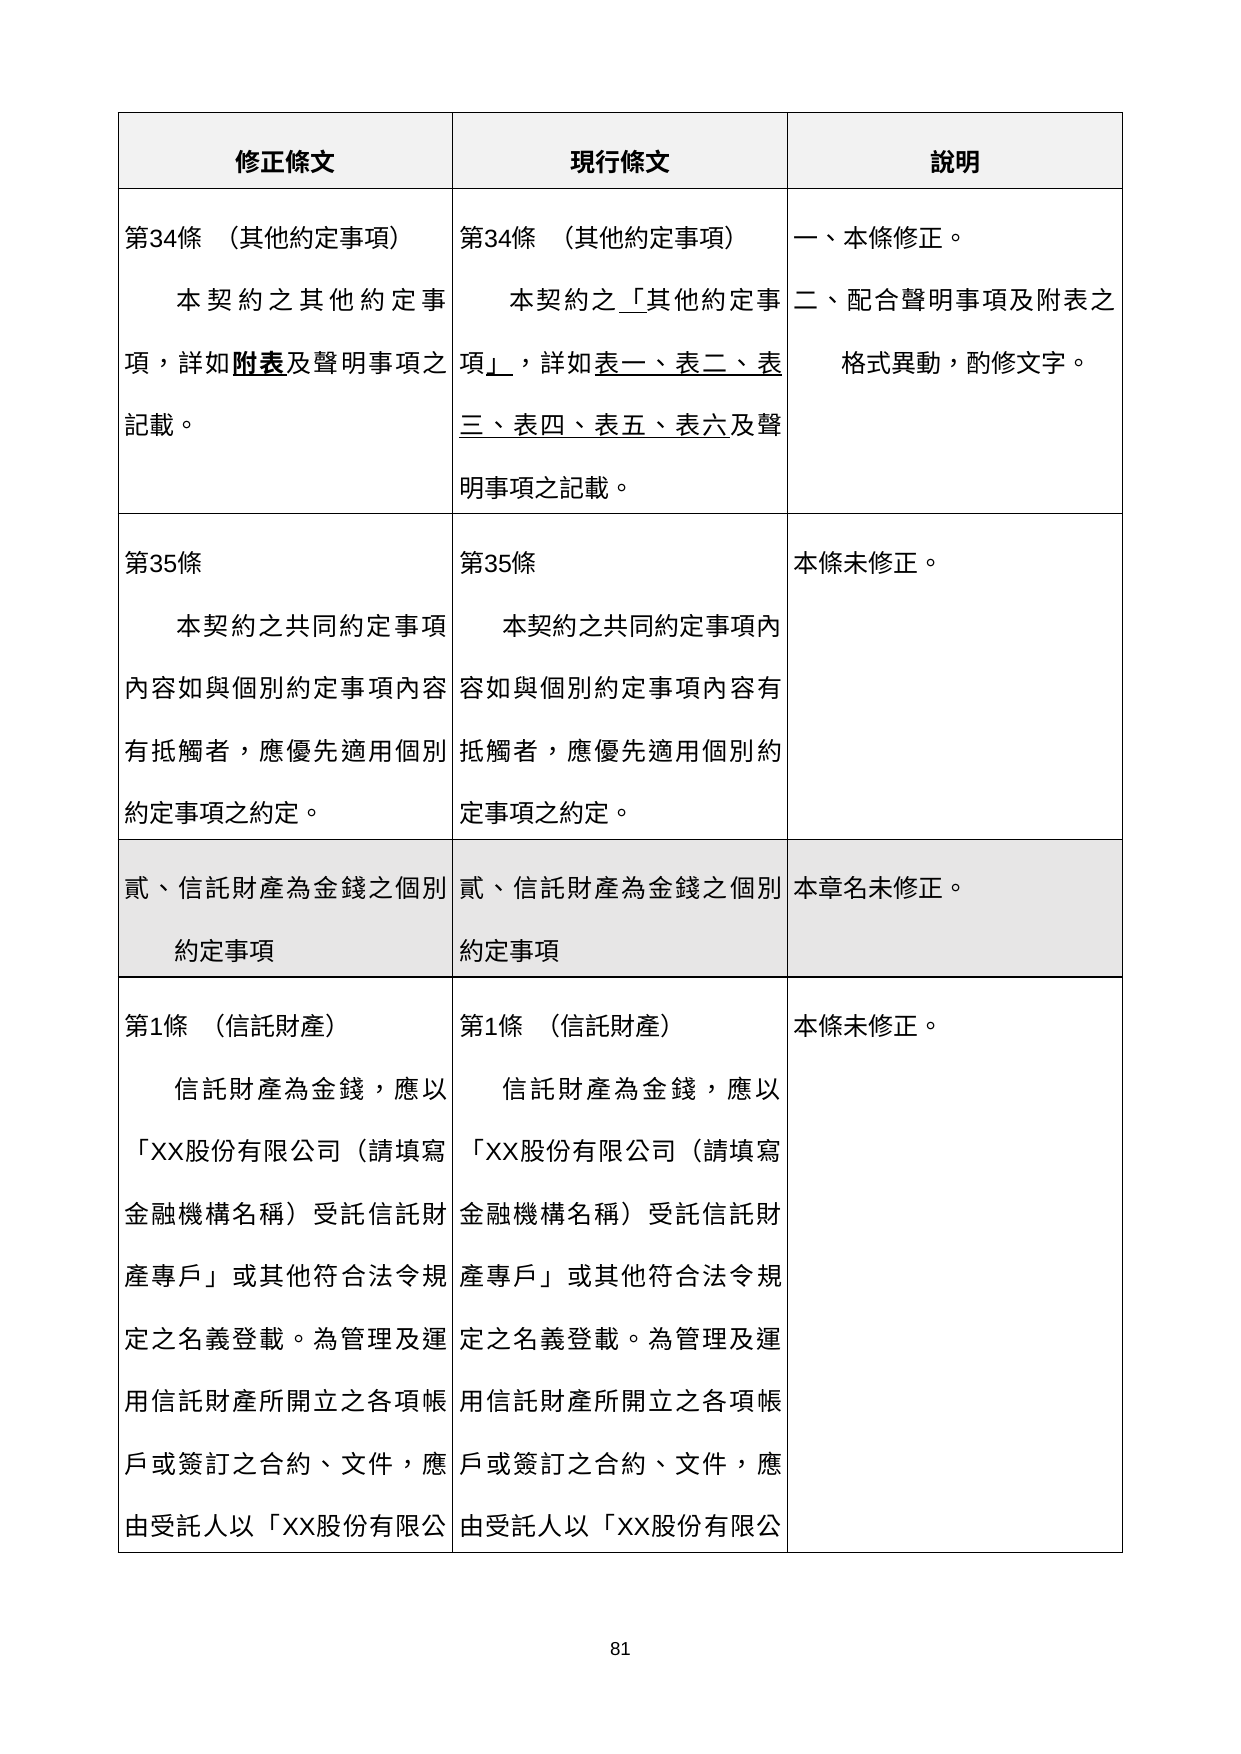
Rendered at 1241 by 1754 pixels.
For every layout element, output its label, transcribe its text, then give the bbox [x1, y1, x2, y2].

table_cell 貳、信託財產為金錢之個別約定事項 [453, 840, 787, 976]
table_cell 第35條 本契約之共同約定事項內容如與個別約定事項內容有抵觸者，應優先適用個別約定事項之約定。 [119, 514, 452, 838]
table_cell 第1條 （信託財產） 信託財產為金錢，應以「XX股份有限公司（請填寫金融機構名稱）受託信託財產專戶」或其他符合法令規定之名義登載。為管理及運用信託財產所開立之各項帳戶或簽訂之合約、文件，應由受託人以「XX股份有限公 [453, 978, 787, 1552]
table_cell 第34條 （其他約定事項） 本契約之「其他約定事項」，詳如表一、表二、表三、表四、表五、表六及聲明事項之記載。 [453, 189, 787, 513]
table_header 說明 [788, 113, 1122, 188]
table_cell 第35條 本契約之共同約定事項內容如與個別約定事項內容有抵觸者，應優先適用個別約定事項之約定。 [453, 514, 787, 838]
table_cell 第1條 （信託財產） 信託財產為金錢，應以「XX股份有限公司（請填寫金融機構名稱）受託信託財產專戶」或其他符合法令規定之名義登載。為管理及運用信託財產所開立之各項帳戶或簽訂之合約、文件，應由受託人以「XX股份有限公 [119, 978, 452, 1552]
table_header 修正條文 [119, 113, 452, 188]
table_cell 本條未修正。 [788, 514, 1122, 838]
table_header 現行條文 [453, 113, 787, 188]
table_cell 貳、信託財產為金錢之個別約定事項 [119, 840, 452, 976]
table_cell 一、本條修正。 二、配合聲明事項及附表之格式異動，酌修文字。 [788, 189, 1122, 513]
table_cell 本條未修正。 [788, 978, 1122, 1552]
table_cell 第34條 （其他約定事項） 本契約之其他約定事項，詳如附表及聲明事項之記載。 [119, 189, 452, 513]
table_cell 本章名未修正。 [788, 840, 1122, 976]
